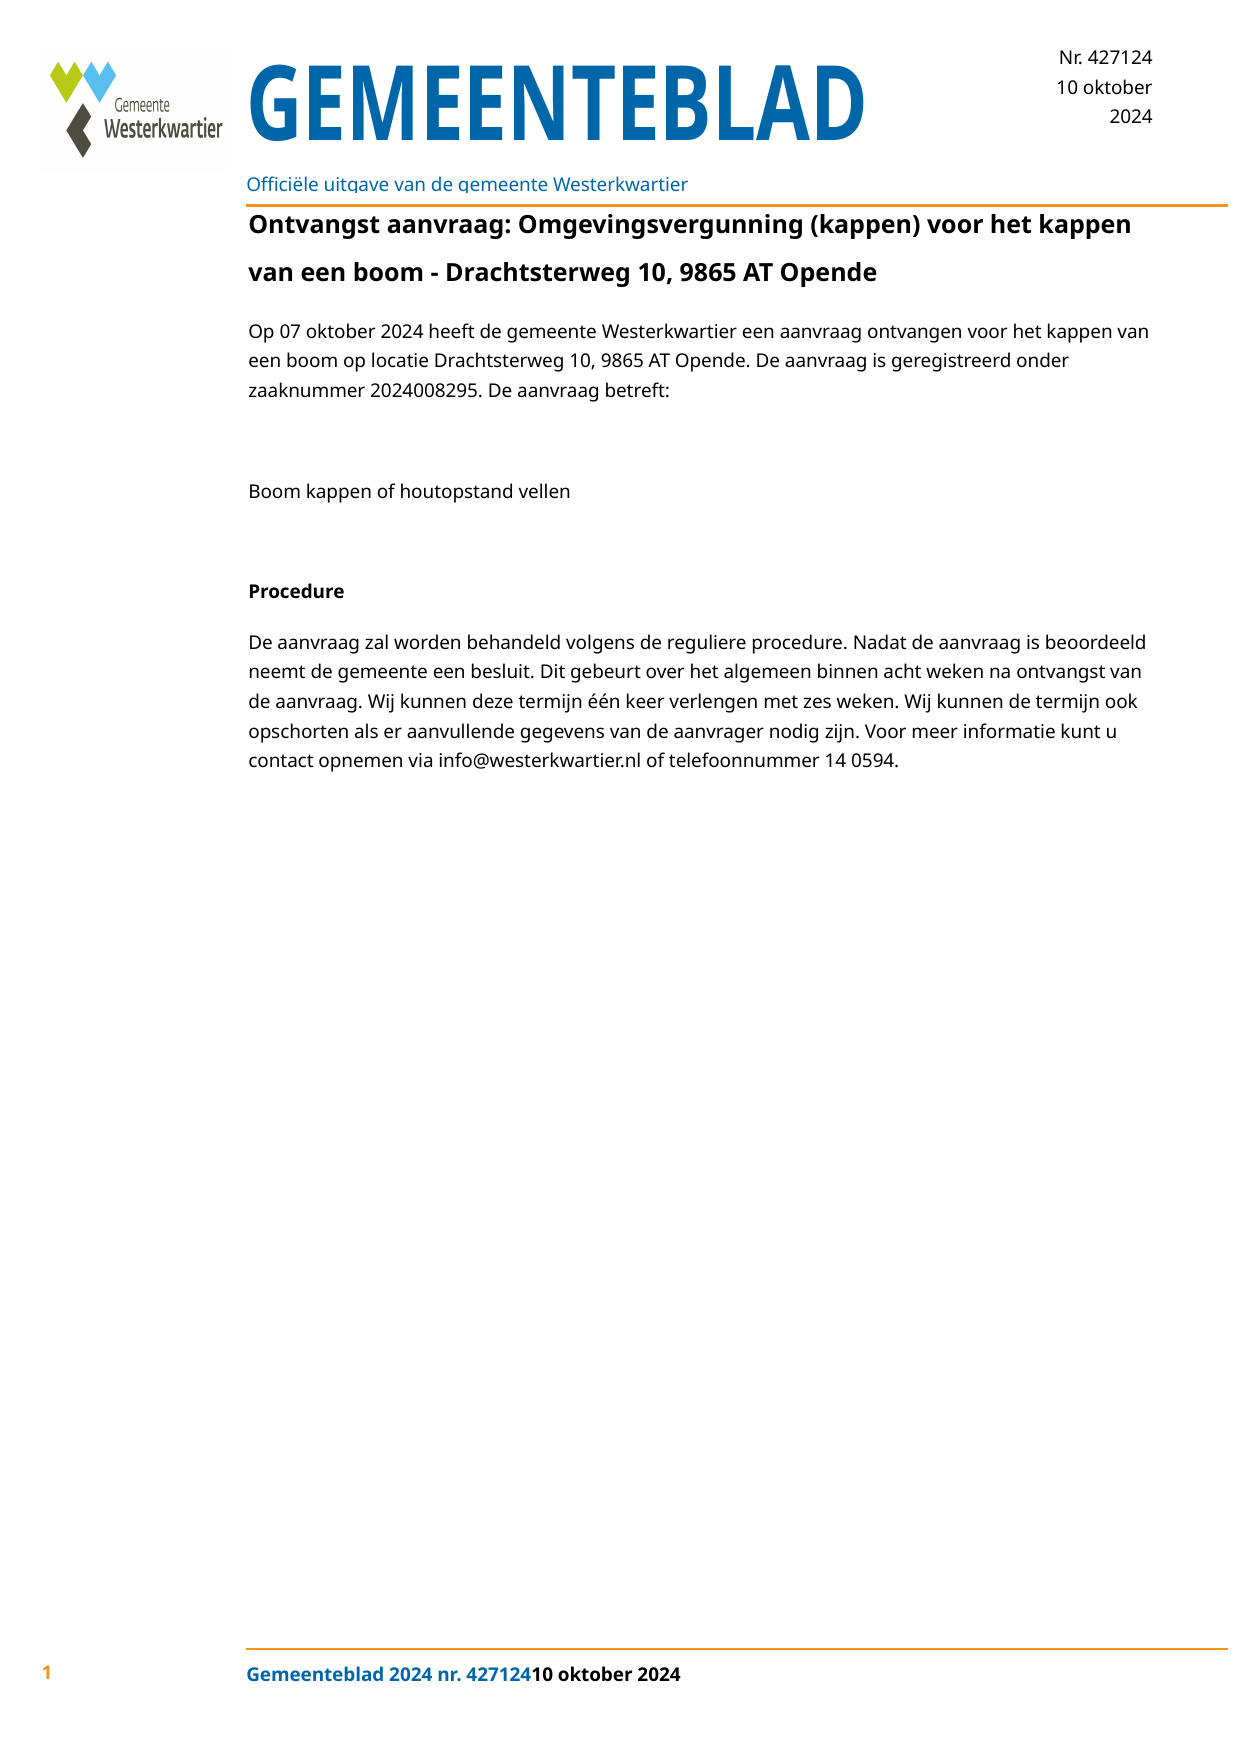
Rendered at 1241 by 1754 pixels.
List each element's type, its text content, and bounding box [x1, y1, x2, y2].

text Ontvangst aanvraag: Omgevingsvergunning (kappen) voor het kappen van een boom - Drachtsterweg 10, 9865 AT Opende [248, 207, 1152, 288]
picture [41, 47, 231, 172]
text Boom kappen of houtopstand vellen [248, 478, 1152, 504]
text De aanvraag zal worden behandeld volgens de reguliere procedure. Nadat de aanvraag is beoordeeld neemt de gemeente een besluit. Dit gebeurt over het algemeen binnen acht weken na ontvangst van de aanvraag. Wij kunnen deze termijn één keer verlengen met zes weken. Wij kunnen de termijn ook opschorten als er aanvullende gegevens van de aanvrager nodig zijn. Voor meer informatie kunt u contact opnemen via info@westerkwartier.nl of telefoonnummer 14 0594. [248, 629, 1152, 773]
text Op 07 oktober 2024 heeft de gemeente Westerkwartier een aanvraag ontvangen voor het kappen van een boom op locatie Drachtsterweg 10, 9865 AT Opende. De aanvraag is geregistreerd onder zaaknummer 2024008295. De aanvraag betreft: [248, 318, 1152, 403]
text Procedure [248, 579, 1152, 604]
